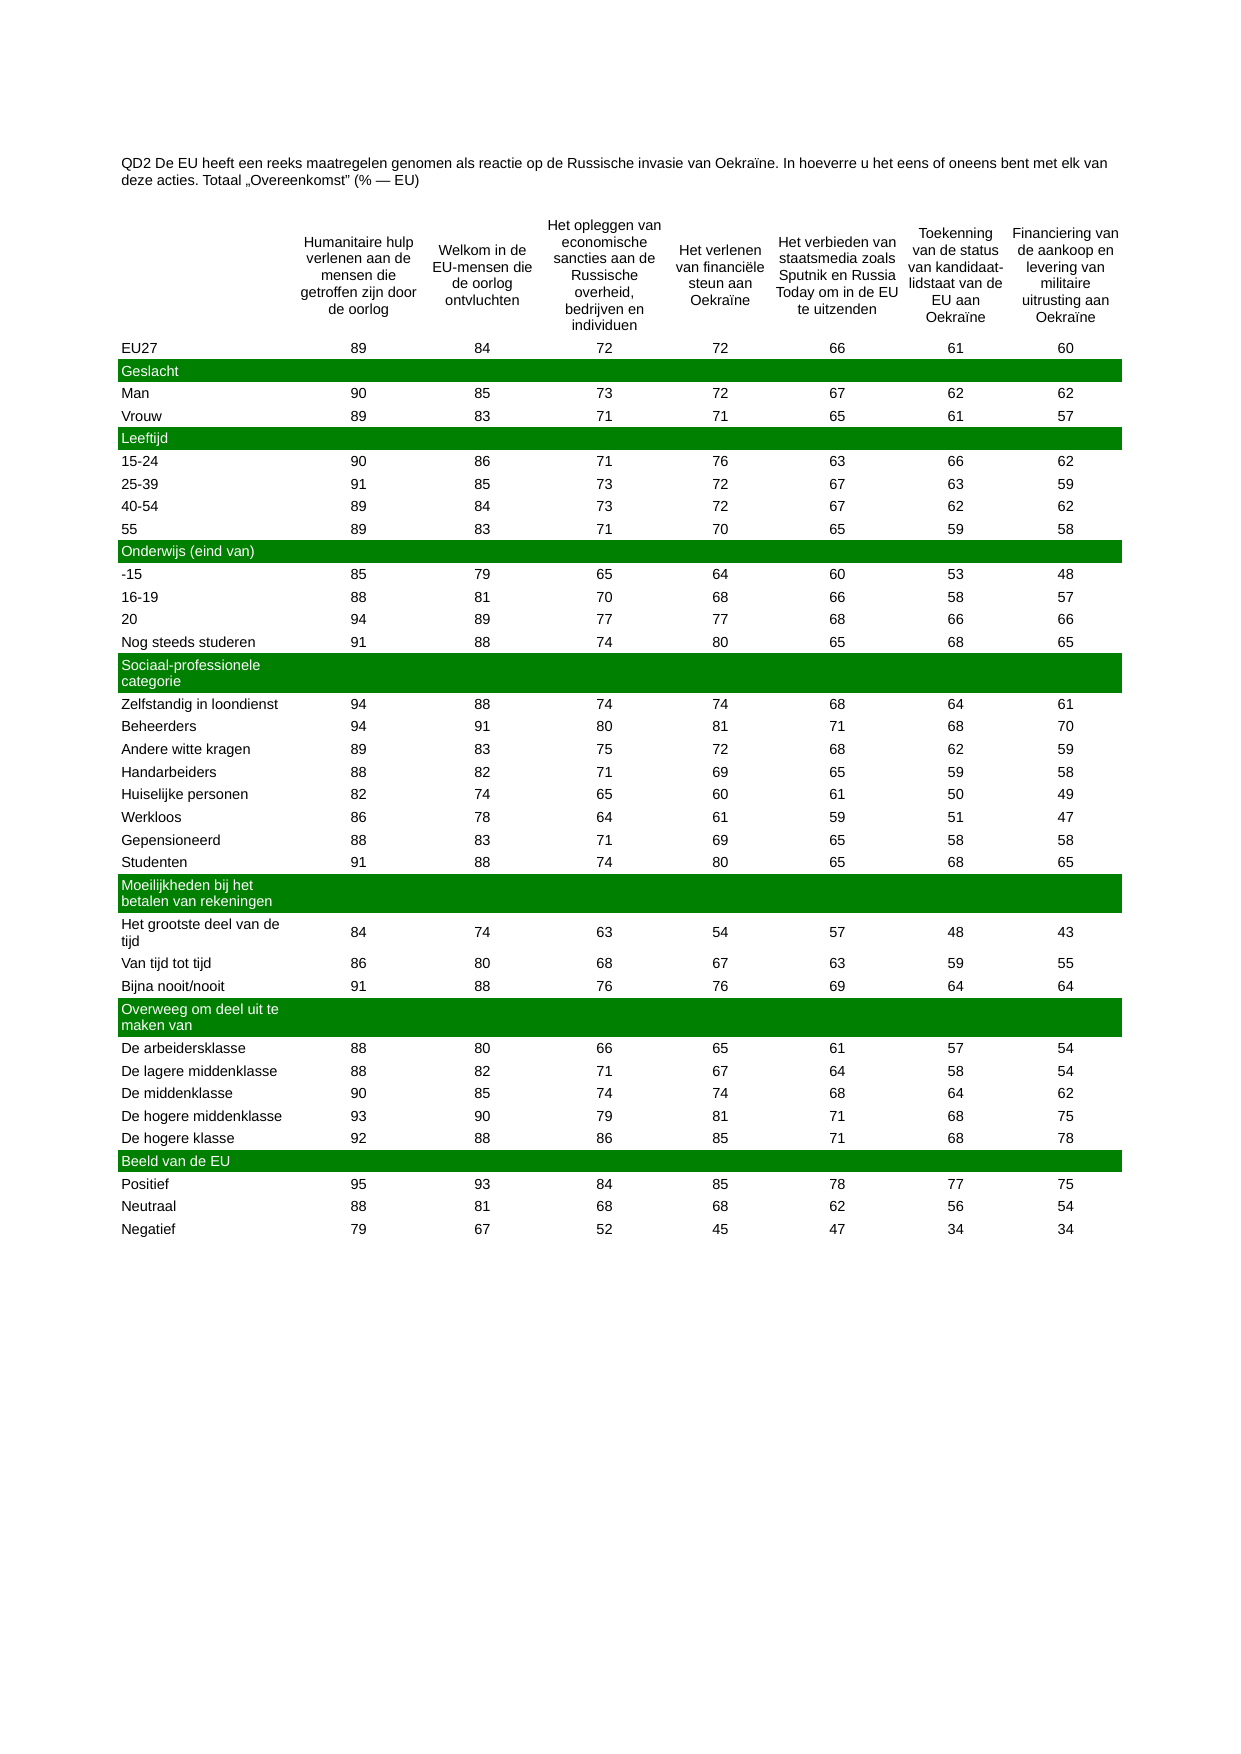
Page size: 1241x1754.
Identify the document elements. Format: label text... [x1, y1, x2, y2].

table_cell 74 [541, 631, 668, 653]
table_cell 89 [293, 495, 424, 518]
table_cell 68 [772, 738, 902, 760]
table_cell 77 [902, 1173, 1009, 1195]
table_cell 85 [668, 1127, 772, 1150]
table_cell [293, 1150, 424, 1172]
table_cell 74 [541, 851, 668, 873]
table_cell [902, 874, 1009, 913]
table_cell Van tijd tot tijd [118, 952, 293, 975]
table_cell De lagere middenklasse [118, 1059, 293, 1082]
table_cell 62 [902, 382, 1009, 404]
table_cell 83 [424, 738, 541, 760]
table_cell 63 [902, 473, 1009, 495]
table_cell 71 [541, 1059, 668, 1082]
table_cell Zelfstandig in loondienst [118, 693, 293, 715]
table_cell 58 [902, 1059, 1009, 1082]
table_cell [1009, 653, 1122, 693]
table_cell 74 [424, 783, 541, 806]
table_cell [424, 998, 541, 1037]
table_cell 60 [772, 563, 902, 585]
table_cell 57 [1009, 585, 1122, 608]
table_cell 65 [772, 518, 902, 540]
table_cell 71 [541, 518, 668, 540]
table_cell 67 [668, 952, 772, 975]
table_cell [293, 998, 424, 1037]
table_cell 79 [541, 1105, 668, 1127]
table_cell 62 [1009, 1082, 1122, 1104]
table_cell 93 [424, 1173, 541, 1195]
table_cell 67 [424, 1218, 541, 1240]
table_header QD2 De EU heeft een reeks maatregelen genomen als reactie op de Russische invasie van Oekraïne. In hoeverre u het eens of oneens bent met elk van deze acties. Totaal „Overeenkomst” (% — EU) [118, 152, 1122, 191]
table_cell 72 [668, 473, 772, 495]
table_cell 65 [668, 1037, 772, 1059]
table_cell 68 [902, 1105, 1009, 1127]
table_cell 76 [668, 450, 772, 472]
table_cell 85 [293, 563, 424, 585]
table_cell 85 [424, 382, 541, 404]
table_cell 65 [541, 563, 668, 585]
table_cell 77 [668, 608, 772, 631]
table_cell Handarbeiders [118, 760, 293, 783]
table_cell 65 [541, 783, 668, 806]
table_cell 16-19 [118, 585, 293, 608]
table_cell 65 [772, 851, 902, 873]
table_cell [1009, 427, 1122, 450]
table_cell 69 [668, 828, 772, 851]
table_cell 58 [1009, 828, 1122, 851]
table_cell 70 [668, 518, 772, 540]
table_cell [1009, 998, 1122, 1037]
table_cell 80 [668, 851, 772, 873]
table_cell 92 [293, 1127, 424, 1150]
table_cell 68 [902, 1127, 1009, 1150]
table_cell 66 [772, 337, 902, 359]
table_cell 70 [1009, 715, 1122, 738]
table_cell 59 [902, 760, 1009, 783]
table_cell 73 [541, 495, 668, 518]
table_cell Geslacht [118, 359, 293, 382]
table_cell 82 [424, 760, 541, 783]
table_cell 61 [1009, 693, 1122, 715]
table_cell [424, 653, 541, 693]
table_cell 47 [772, 1218, 902, 1240]
table_cell 68 [541, 952, 668, 975]
table_cell 75 [1009, 1105, 1122, 1127]
table_cell 60 [668, 783, 772, 806]
table_cell 71 [541, 405, 668, 427]
table_cell 86 [293, 806, 424, 828]
table_cell 80 [541, 715, 668, 738]
table_cell 89 [293, 518, 424, 540]
table_cell 62 [902, 738, 1009, 760]
table_cell 71 [772, 715, 902, 738]
table_cell 52 [541, 1218, 668, 1240]
table_cell [424, 191, 541, 213]
table_cell 80 [424, 1037, 541, 1059]
table_cell 74 [541, 1082, 668, 1104]
table_cell Leeftijd [118, 427, 293, 450]
table_cell 84 [293, 913, 424, 952]
table_cell [424, 1150, 541, 1172]
table_cell 65 [1009, 851, 1122, 873]
table_cell 74 [541, 693, 668, 715]
table_cell 89 [424, 608, 541, 631]
table_cell 88 [293, 760, 424, 783]
table_cell 34 [1009, 1218, 1122, 1240]
table_cell 72 [668, 337, 772, 359]
table_cell 85 [424, 473, 541, 495]
table_cell 58 [902, 585, 1009, 608]
table_cell 47 [1009, 806, 1122, 828]
table_cell De hogere klasse [118, 1127, 293, 1150]
table_cell 76 [668, 975, 772, 997]
table_cell 65 [1009, 631, 1122, 653]
table_cell 72 [668, 495, 772, 518]
table_cell [1009, 874, 1122, 913]
table_cell De middenklasse [118, 1082, 293, 1104]
table_cell Beheerders [118, 715, 293, 738]
table_cell 73 [541, 382, 668, 404]
table_cell 81 [668, 715, 772, 738]
table_cell [668, 359, 772, 382]
table_cell 94 [293, 693, 424, 715]
table_cell 78 [772, 1173, 902, 1195]
table_cell Man [118, 382, 293, 404]
table_cell Het opleggen van economische sancties aan de Russische overheid, bedrijven en individuen [541, 214, 668, 337]
table_cell 88 [424, 851, 541, 873]
table_cell 61 [668, 806, 772, 828]
table_cell 88 [424, 975, 541, 997]
table_cell 50 [902, 783, 1009, 806]
table_cell Neutraal [118, 1195, 293, 1218]
table_cell 82 [424, 1059, 541, 1082]
table_cell 62 [1009, 495, 1122, 518]
table_cell Andere witte kragen [118, 738, 293, 760]
table_cell -15 [118, 563, 293, 585]
table_cell 63 [772, 450, 902, 472]
table_cell 61 [772, 783, 902, 806]
table_cell 68 [772, 608, 902, 631]
table_cell 62 [772, 1195, 902, 1218]
table_cell 61 [902, 337, 1009, 359]
table_cell 43 [1009, 913, 1122, 952]
table_cell [1009, 540, 1122, 563]
table_cell [668, 653, 772, 693]
table_cell 59 [902, 952, 1009, 975]
table_cell 49 [1009, 783, 1122, 806]
table_cell 62 [1009, 382, 1122, 404]
table_cell Moeilijkheden bij het betalen van rekeningen [118, 874, 293, 913]
table_cell 78 [424, 806, 541, 828]
table_cell 34 [902, 1218, 1009, 1240]
table_cell [1009, 359, 1122, 382]
table_cell 64 [902, 1082, 1009, 1104]
table_cell 88 [424, 1127, 541, 1150]
table_cell [118, 191, 293, 213]
table_cell Overweeg om deel uit te maken van [118, 998, 293, 1037]
table_cell 81 [424, 1195, 541, 1218]
table_cell 88 [293, 828, 424, 851]
table_cell Vrouw [118, 405, 293, 427]
table_cell 68 [668, 1195, 772, 1218]
table_cell 90 [293, 382, 424, 404]
table_cell 74 [668, 1082, 772, 1104]
table_cell [293, 653, 424, 693]
table_cell Werkloos [118, 806, 293, 828]
table_cell 57 [772, 913, 902, 952]
table_cell 66 [1009, 608, 1122, 631]
table_cell 89 [293, 337, 424, 359]
table_cell 91 [424, 715, 541, 738]
table_cell 66 [902, 608, 1009, 631]
table_cell 91 [293, 631, 424, 653]
table_cell 72 [541, 337, 668, 359]
table_cell 57 [902, 1037, 1009, 1059]
table_cell Sociaal-professionele categorie [118, 653, 293, 693]
table_cell 68 [772, 693, 902, 715]
table_cell 95 [293, 1173, 424, 1195]
table_cell 70 [541, 585, 668, 608]
table_cell 54 [1009, 1195, 1122, 1218]
table_cell 62 [902, 495, 1009, 518]
table_cell [293, 540, 424, 563]
table_cell 55 [118, 518, 293, 540]
table_cell [902, 191, 1009, 213]
table_cell 68 [902, 631, 1009, 653]
table_cell 51 [902, 806, 1009, 828]
table_cell 55 [1009, 952, 1122, 975]
table_cell Gepensioneerd [118, 828, 293, 851]
table_cell 57 [1009, 405, 1122, 427]
table_cell 58 [1009, 760, 1122, 783]
table_cell 48 [1009, 563, 1122, 585]
table_cell 40-54 [118, 495, 293, 518]
table_cell 88 [293, 1059, 424, 1082]
table_cell [772, 874, 902, 913]
table_cell [772, 653, 902, 693]
table_cell 71 [541, 450, 668, 472]
table_cell 67 [772, 495, 902, 518]
table_cell 54 [1009, 1059, 1122, 1082]
table_cell 81 [424, 585, 541, 608]
table_cell 75 [541, 738, 668, 760]
table_cell EU27 [118, 337, 293, 359]
table_cell 88 [424, 693, 541, 715]
table_cell 91 [293, 851, 424, 873]
table_cell [424, 359, 541, 382]
table_cell 77 [541, 608, 668, 631]
table_cell Studenten [118, 851, 293, 873]
table_cell 68 [772, 1082, 902, 1104]
table_cell [902, 540, 1009, 563]
table_cell 88 [293, 585, 424, 608]
table_cell 72 [668, 382, 772, 404]
table_cell [668, 1150, 772, 1172]
table_cell 71 [772, 1127, 902, 1150]
table_cell 59 [902, 518, 1009, 540]
table_cell 69 [668, 760, 772, 783]
table_cell Financiering van de aankoop en levering van militaire uitrusting aan Oekraïne [1009, 214, 1122, 337]
table_cell 81 [668, 1105, 772, 1127]
table_cell [293, 191, 424, 213]
table_cell 67 [772, 382, 902, 404]
table_cell 64 [902, 975, 1009, 997]
table_cell 71 [668, 405, 772, 427]
table_cell 64 [902, 693, 1009, 715]
table_cell [541, 653, 668, 693]
table_cell [1009, 191, 1122, 213]
table_cell [772, 427, 902, 450]
table_cell 75 [1009, 1173, 1122, 1195]
table_cell [902, 359, 1009, 382]
table_cell 83 [424, 828, 541, 851]
table_cell [772, 1150, 902, 1172]
table_cell 84 [541, 1173, 668, 1195]
table_cell 63 [772, 952, 902, 975]
table_cell 60 [1009, 337, 1122, 359]
table_cell [902, 1150, 1009, 1172]
table_cell 72 [668, 738, 772, 760]
table_cell [424, 427, 541, 450]
table_cell 85 [424, 1082, 541, 1104]
table_cell 90 [424, 1105, 541, 1127]
table_cell Onderwijs (eind van) [118, 540, 293, 563]
table_cell 88 [293, 1037, 424, 1059]
table_cell [772, 540, 902, 563]
table_cell 91 [293, 975, 424, 997]
table_cell Het verlenen van financiële steun aan Oekraïne [668, 214, 772, 337]
table_cell Beeld van de EU [118, 1150, 293, 1172]
table_cell 54 [668, 913, 772, 952]
table_cell 64 [668, 563, 772, 585]
table_cell [668, 874, 772, 913]
table_cell Nog steeds studeren [118, 631, 293, 653]
table_cell [541, 998, 668, 1037]
table_cell [293, 359, 424, 382]
table_cell 48 [902, 913, 1009, 952]
table_cell 73 [541, 473, 668, 495]
table_cell 45 [668, 1218, 772, 1240]
table_cell [772, 998, 902, 1037]
table_cell 93 [293, 1105, 424, 1127]
table_cell 59 [1009, 738, 1122, 760]
table_cell Toekenning van de status van kandidaat-lidstaat van de EU aan Oekraïne [902, 214, 1009, 337]
table_cell [902, 427, 1009, 450]
table_cell De arbeidersklasse [118, 1037, 293, 1059]
table_cell Humanitaire hulp verlenen aan de mensen die getroffen zijn door de oorlog [293, 214, 424, 337]
table_cell 65 [772, 631, 902, 653]
table_cell 83 [424, 405, 541, 427]
table_cell 71 [541, 828, 668, 851]
table_cell Bijna nooit/nooit [118, 975, 293, 997]
table_cell 64 [772, 1059, 902, 1082]
table_cell 20 [118, 608, 293, 631]
table_cell 85 [668, 1173, 772, 1195]
table_cell 94 [293, 715, 424, 738]
table_cell Het grootste deel van de tijd [118, 913, 293, 952]
table_cell [424, 540, 541, 563]
table_cell [541, 874, 668, 913]
table_cell 91 [293, 473, 424, 495]
table_cell [541, 427, 668, 450]
table_cell 80 [424, 952, 541, 975]
table_cell 65 [772, 405, 902, 427]
table_cell Welkom in de EU-mensen die de oorlog ontvluchten [424, 214, 541, 337]
table_cell 83 [424, 518, 541, 540]
table_cell 67 [668, 1059, 772, 1082]
table_cell 58 [902, 828, 1009, 851]
table_cell Het verbieden van staatsmedia zoals Sputnik en Russia Today om in de EU te uitzenden [772, 214, 902, 337]
table_cell [118, 214, 293, 337]
table_cell [293, 427, 424, 450]
table_cell 86 [541, 1127, 668, 1150]
table_cell [902, 998, 1009, 1037]
table_cell 15-24 [118, 450, 293, 472]
table_cell 74 [424, 913, 541, 952]
table_cell [541, 359, 668, 382]
table_cell 68 [902, 851, 1009, 873]
table_cell 56 [902, 1195, 1009, 1218]
table_cell [772, 191, 902, 213]
table_cell 89 [293, 738, 424, 760]
table_cell 90 [293, 450, 424, 472]
table_cell 84 [424, 495, 541, 518]
table_cell 67 [772, 473, 902, 495]
table_cell [668, 998, 772, 1037]
table_cell 61 [772, 1037, 902, 1059]
table_cell 76 [541, 975, 668, 997]
table_cell 53 [902, 563, 1009, 585]
table_cell 88 [424, 631, 541, 653]
table_cell 66 [902, 450, 1009, 472]
table_cell 61 [902, 405, 1009, 427]
table_cell 65 [772, 760, 902, 783]
table_cell 64 [1009, 975, 1122, 997]
table_cell 86 [293, 952, 424, 975]
table_cell 69 [772, 975, 902, 997]
table_cell 66 [541, 1037, 668, 1059]
table_cell 58 [1009, 518, 1122, 540]
table_cell Negatief [118, 1218, 293, 1240]
table_cell 74 [668, 693, 772, 715]
table_cell 79 [424, 563, 541, 585]
table_cell 84 [424, 337, 541, 359]
table_cell 90 [293, 1082, 424, 1104]
table_cell 71 [541, 760, 668, 783]
table_cell 79 [293, 1218, 424, 1240]
table_cell 64 [541, 806, 668, 828]
table_cell 68 [541, 1195, 668, 1218]
table_cell [772, 359, 902, 382]
table_cell [541, 1150, 668, 1172]
table_cell 25-39 [118, 473, 293, 495]
table_cell 66 [772, 585, 902, 608]
table_cell 82 [293, 783, 424, 806]
table_cell 86 [424, 450, 541, 472]
table_cell 65 [772, 828, 902, 851]
table_cell [541, 540, 668, 563]
table_cell De hogere middenklasse [118, 1105, 293, 1127]
table_cell [293, 874, 424, 913]
table_cell 63 [541, 913, 668, 952]
table_cell 68 [902, 715, 1009, 738]
table_cell 78 [1009, 1127, 1122, 1150]
table_cell 89 [293, 405, 424, 427]
table_cell 54 [1009, 1037, 1122, 1059]
table_cell Huiselijke personen [118, 783, 293, 806]
table_cell 59 [772, 806, 902, 828]
table_cell 62 [1009, 450, 1122, 472]
table_cell [668, 427, 772, 450]
table_cell [541, 191, 668, 213]
table_cell Positief [118, 1173, 293, 1195]
table_cell 94 [293, 608, 424, 631]
table_cell 71 [772, 1105, 902, 1127]
table_cell 59 [1009, 473, 1122, 495]
table_cell 88 [293, 1195, 424, 1218]
table_cell [902, 653, 1009, 693]
table_cell [424, 874, 541, 913]
table_cell 68 [668, 585, 772, 608]
table_cell [668, 191, 772, 213]
table_cell 80 [668, 631, 772, 653]
table_cell [668, 540, 772, 563]
table_cell [1009, 1150, 1122, 1172]
